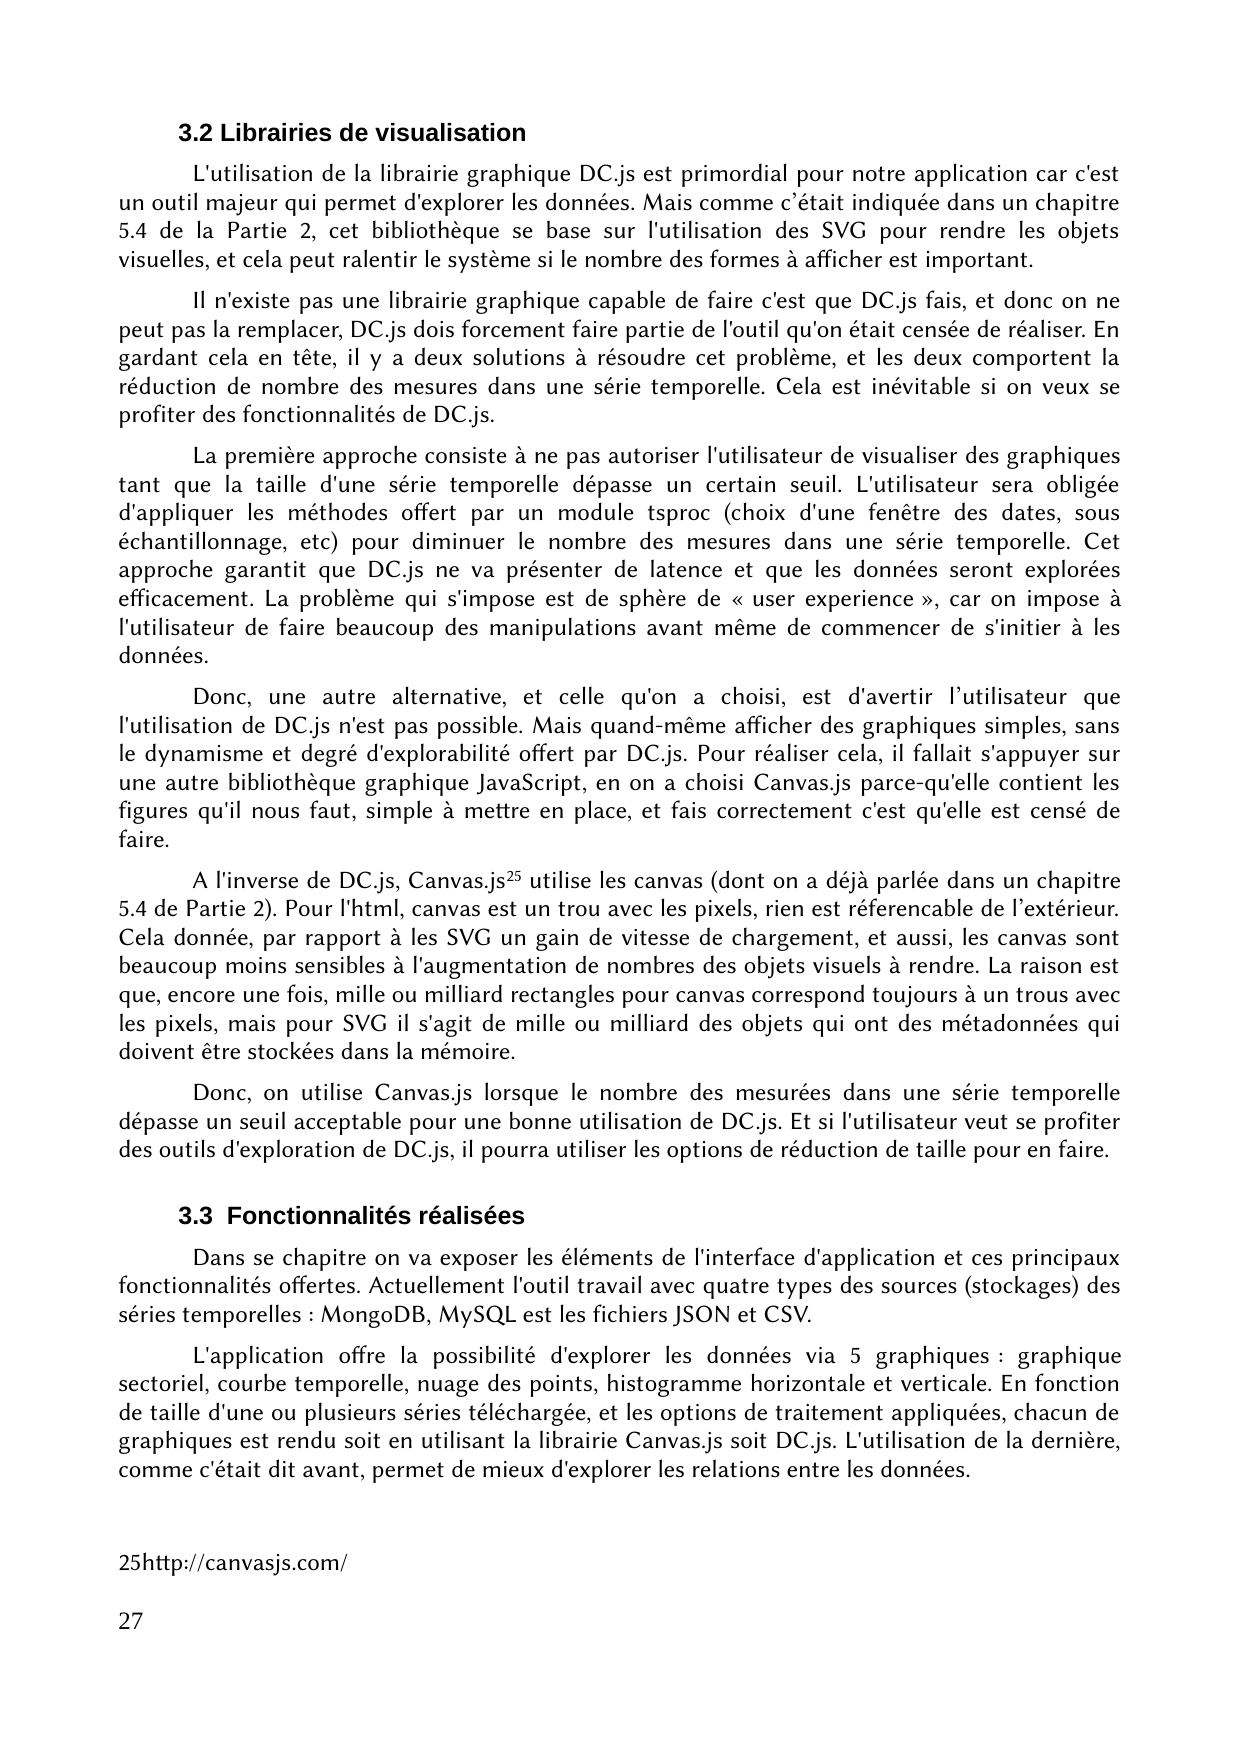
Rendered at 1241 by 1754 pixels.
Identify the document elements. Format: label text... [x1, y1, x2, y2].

text http://canvasjs.com/ [118, 1548, 1122, 1577]
text A l'inverse de DC.js, Canvas.js utilise les canvas (dont on a déjà parlée dans un chapitre 5.4 de Partie 2). Pour l'html, canvas est un trou avec les pixels, rien est réferencable de l’extérieur. Cela donnée, par rapport à les SVG un gain de vitesse de chargement, et aussi, les canvas sont beaucoup moins sensibles à l'augmentation de nombres des objets visuels à rendre. La raison est que, encore une fois, mille ou milliard rectangles pour canvas correspond toujours à un trous avec les pixels, mais pour SVG il s'agit de mille ou milliard des objets qui ont des métadonnées qui doivent être stockées dans la mémoire. [118, 866, 1122, 1066]
text Il n'existe pas une librairie graphique capable de faire c'est que DC.js fais, et donc on ne peut pas la remplacer, DC.js dois forcement faire partie de l'outil qu'on était censée de réaliser. En gardant cela en tête, il y a deux solutions à résoudre cet problème, et les deux comportent la réduction de nombre des mesures dans une série temporelle. Cela est inévitable si on veux se profiter des fonctionnalités de DC.js. [118, 286, 1122, 429]
subtitle Fonctionnalités réalisées [118, 1201, 1122, 1230]
text L'utilisation de la librairie graphique DC.js est primordial pour notre application car c'est un outil majeur qui permet d'explorer les données. Mais comme c’était indiquée dans un chapitre 5.4 de la Partie 2, cet bibliothèque se base sur l'utilisation des SVG pour rendre les objets visuelles, et cela peut ralentir le système si le nombre des formes à afficher est important. [118, 159, 1122, 273]
text L'application offre la possibilité d'explorer les données via 5 graphiques : graphique sectoriel, courbe temporelle, nuage des points, histogramme horizontale et verticale. En fonction de taille d'une ou plusieurs séries téléchargée, et les options de traitement appliquées, chacun de graphiques est rendu soit en utilisant la librairie Canvas.js soit DC.js. L'utilisation de la dernière, comme c'était dit avant, permet de mieux d'explorer les relations entre les données. [118, 1341, 1122, 1483]
text Donc, une autre alternative, et celle qu'on a choisi, est d'avertir l’utilisateur que l'utilisation de DC.js n'est pas possible. Mais quand-même afficher des graphiques simples, sans le dynamisme et degré d'explorabilité offert par DC.js. Pour réaliser cela, il fallait s'appuyer sur une autre bibliothèque graphique JavaScript, en on a choisi Canvas.js parce-qu'elle contient les figures qu'il nous faut, simple à mettre en place, et fais correctement c'est qu'elle est censé de faire. [118, 682, 1122, 853]
text La première approche consiste à ne pas autoriser l'utilisateur de visualiser des graphiques tant que la taille d'une série temporelle dépasse un certain seuil. L'utilisateur sera obligée d'appliquer les méthodes offert par un module tsproc (choix d'une fenêtre des dates, sous échantillonnage, etc) pour diminuer le nombre des mesures dans une série temporelle. Cet approche garantit que DC.js ne va présenter de latence et que les données seront explorées efficacement. La problème qui s'impose est de sphère de « user experience », car on impose à l'utilisateur de faire beaucoup des manipulations avant même de commencer de s'initier à les données. [118, 441, 1122, 669]
subtitle Librairies de visualisation [118, 118, 1122, 147]
text Donc, on utilise Canvas.js lorsque le nombre des mesurées dans une série temporelle dépasse un seuil acceptable pour une bonne utilisation de DC.js. Et si l'utilisateur veut se profiter des outils d'exploration de DC.js, il pourra utiliser les options de réduction de taille pour en faire. [118, 1078, 1122, 1164]
text Dans se chapitre on va exposer les éléments de l'interface d'application et ces principaux fonctionnalités offertes. Actuellement l'outil travail avec quatre types des sources (stockages) des séries temporelles : MongoDB, MySQL est les fichiers JSON et CSV. [118, 1242, 1122, 1328]
